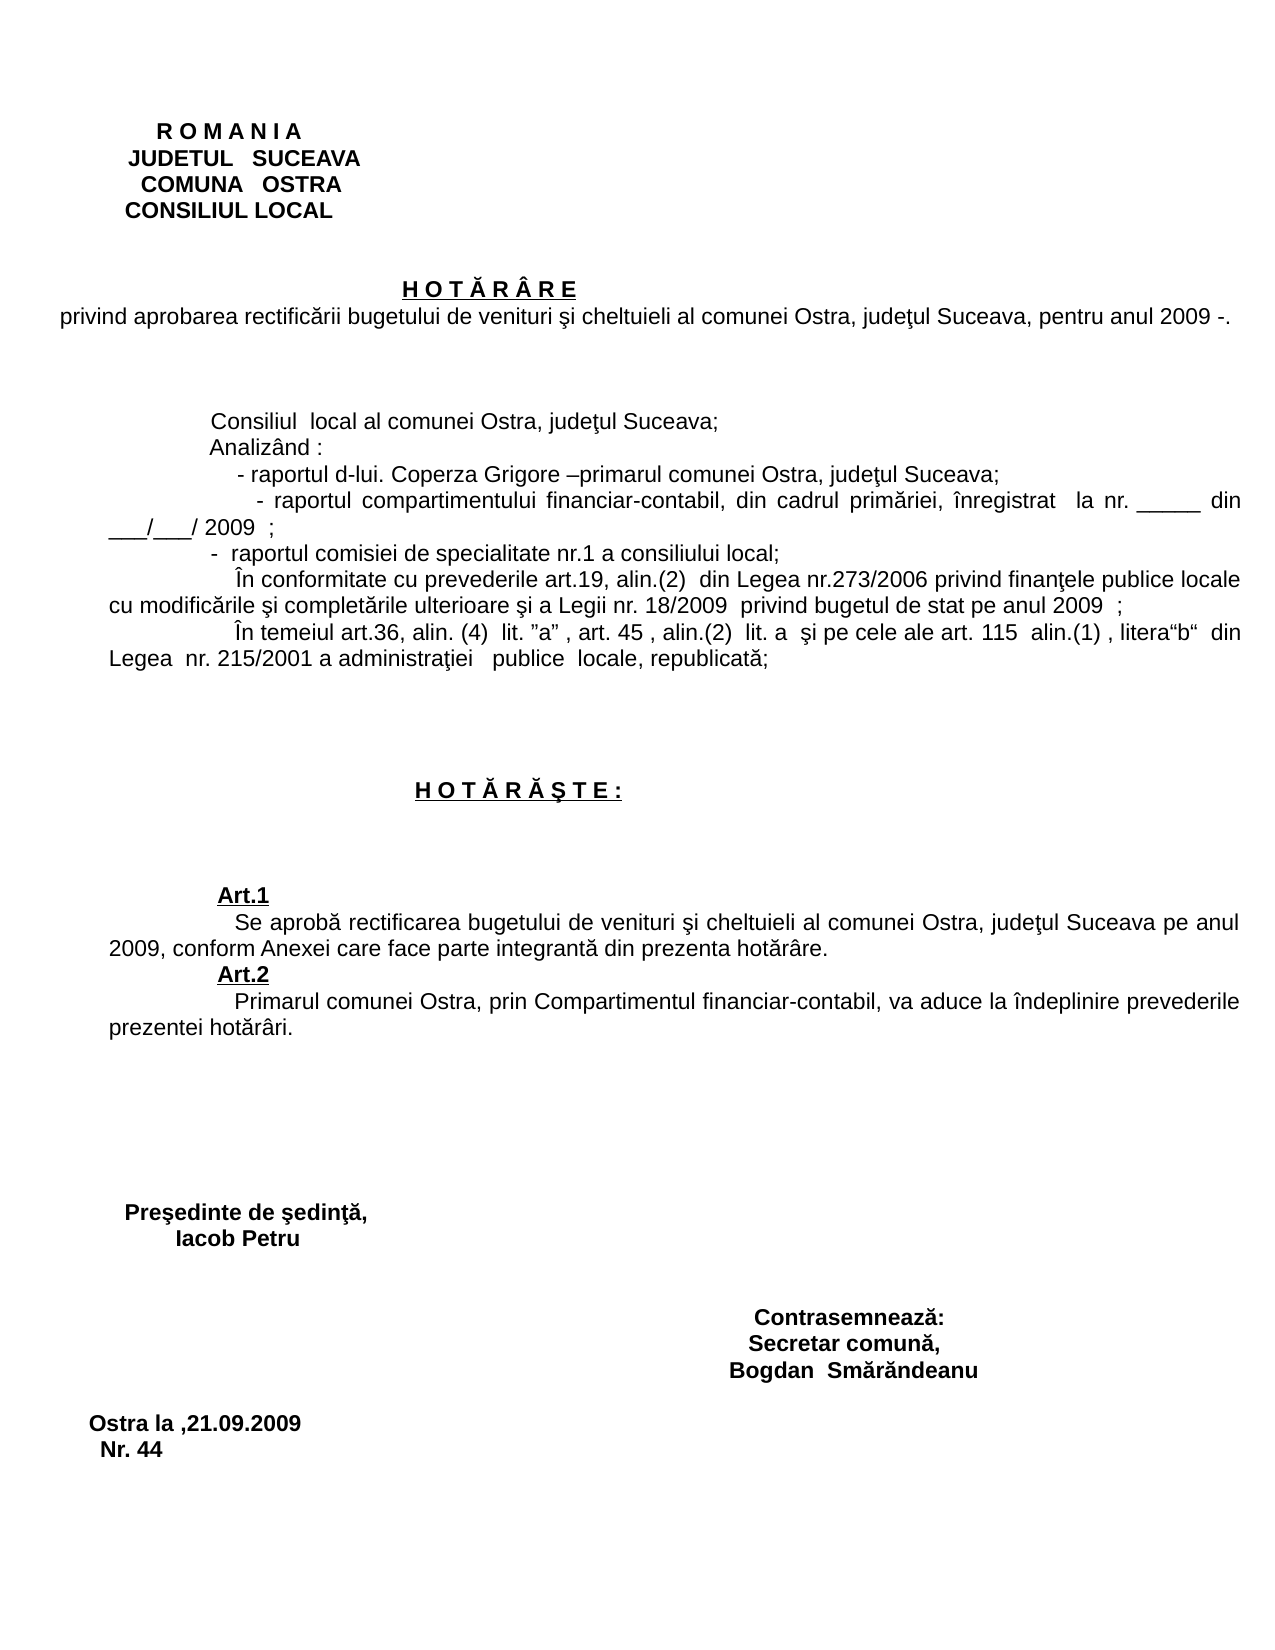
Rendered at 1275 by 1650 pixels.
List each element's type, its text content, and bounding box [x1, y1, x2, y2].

text Preşedinte de şedinţă, [118, 1199, 1234, 1225]
text Iacob Petru [118, 1225, 1220, 1251]
text Primarul comunei Ostra, prin Compartimentul financiar-contabil, va aduce la îndeplinire prevederile prezentei hotărâri. [109, 988, 1241, 1041]
subtitle COMUNA OSTRA [109, 171, 1241, 197]
text Analizând : [109, 434, 1241, 461]
text CONSILIUL LOCAL [74, 197, 1241, 223]
text În conformitate cu prevederile art.19, alin.(2) din Legea nr.273/2006 privind finanţele publice locale cu modificările şi completările ulterioare şi a Legii nr. 18/2009 privind bugetul de stat pe anul 2009 ; [109, 566, 1241, 619]
text În temeiul art.36, alin. (4) lit. ”a” , art. 45 , alin.(2) lit. a şi pe cele ale art. 115 alin.(1) , litera“b“ din Legea nr. 215/2001 a administraţiei publice locale, republicată; [109, 619, 1241, 672]
text H O T Ă R Â R E [109, 276, 1241, 303]
text Ostra la ,21.09.2009 [88, 1409, 1220, 1436]
text Bogdan Smărăndeanu [118, 1357, 1220, 1383]
text Art.1 [109, 882, 1241, 909]
text H O T Ă R Ă Ş T E : [109, 777, 1241, 803]
text Contrasemnează: [193, 1304, 1220, 1330]
text Nr. 44 [88, 1436, 1220, 1462]
text Art.2 [109, 961, 1241, 988]
subtitle JUDETUL SUCEAVA [109, 144, 1241, 171]
subtitle R O M A N I A [44, 118, 1241, 144]
text Se aprobă rectificarea bugetului de venituri şi cheltuieli al comunei Ostra, judeţul Suceava pe anul 2009, conform Anexei care face parte integrantă din prezenta hotărâre. [109, 909, 1241, 961]
text Consiliul local al comunei Ostra, judeţul Suceava; [109, 408, 1241, 434]
text - raportul compartimentului financiar-contabil, din cadrul primăriei, înregistrat la nr. _____ din ___/___/ 2009 ; [109, 487, 1241, 540]
text - raportul comisiei de specialitate nr.1 a consiliului local; [109, 540, 1241, 566]
text privind aprobarea rectificării bugetului de venituri şi cheltuieli al comunei Ostra, judeţul Suceava, pentru anul 2009 -. [50, 303, 1241, 329]
text - raportul d-lui. Coperza Grigore –primarul comunei Ostra, judeţul Suceava; [109, 461, 1241, 487]
text Secretar comună, [118, 1330, 1220, 1357]
